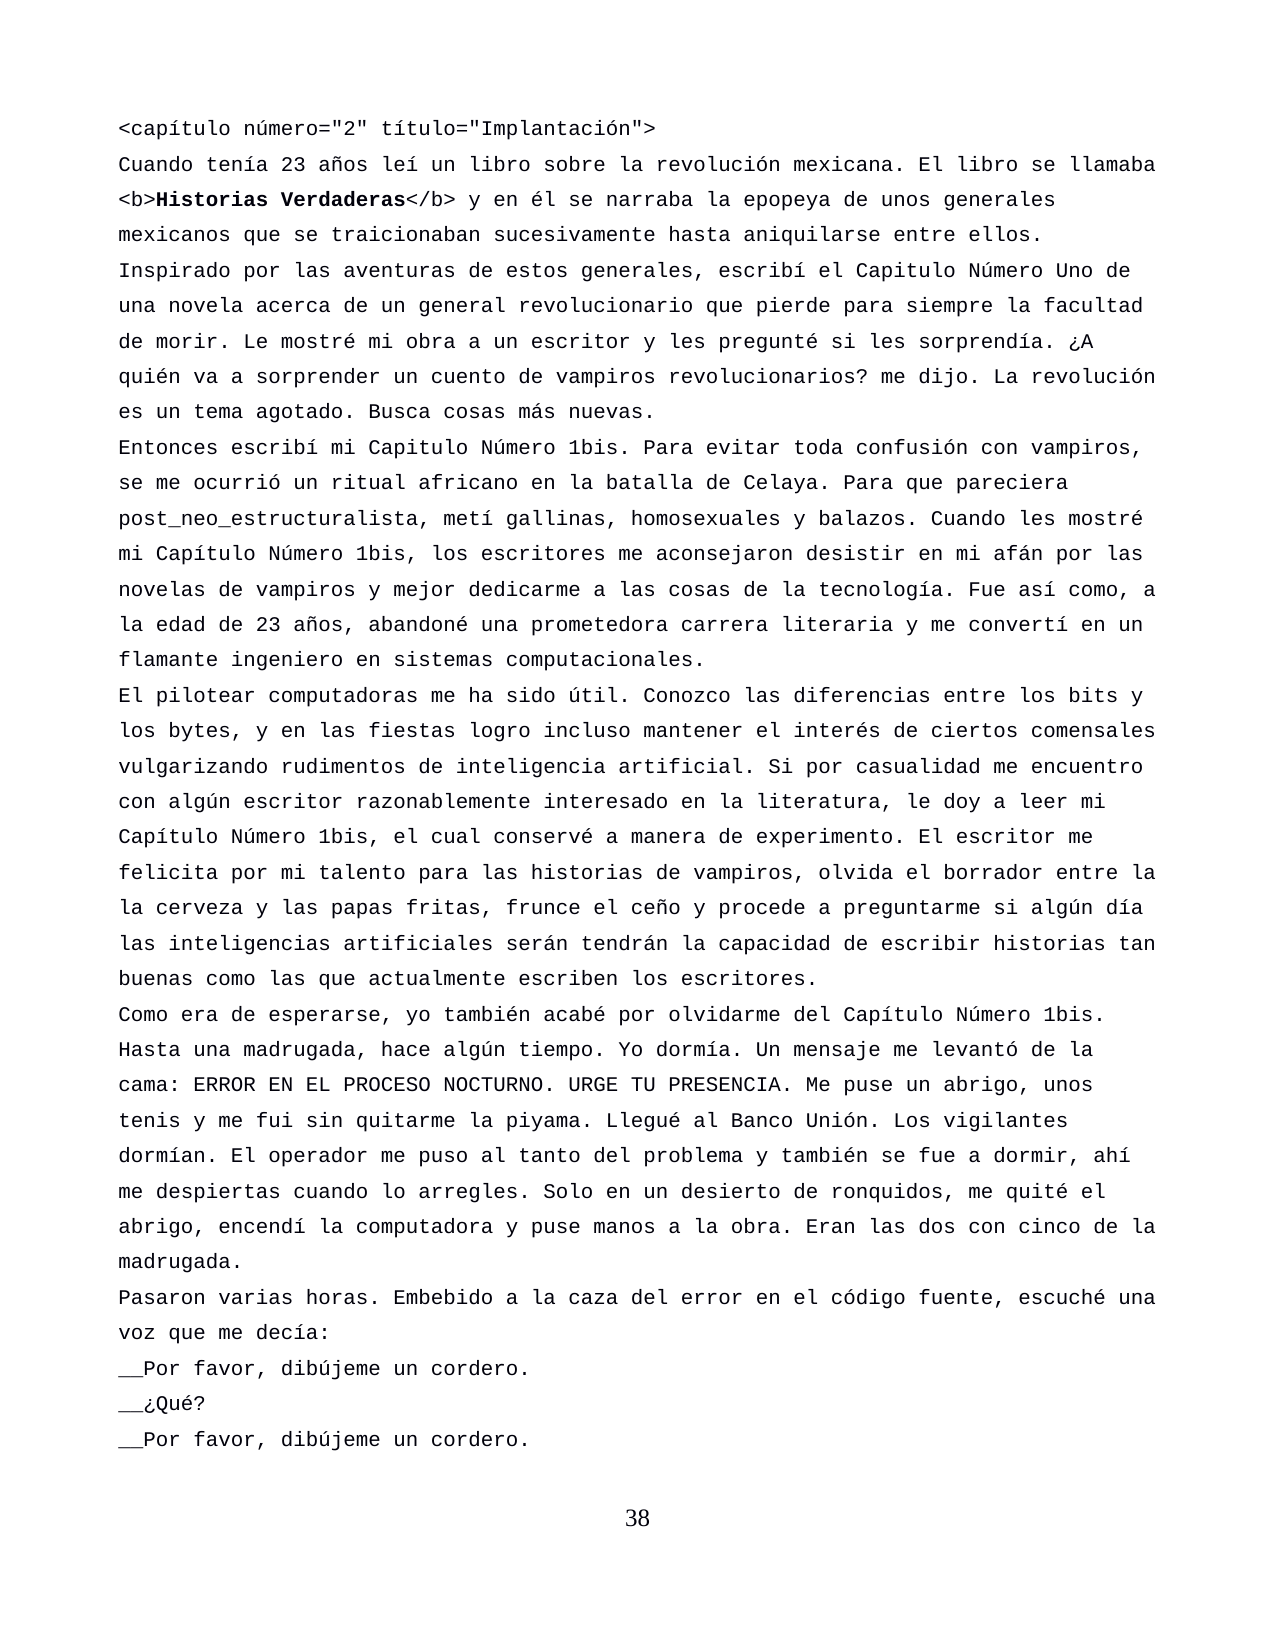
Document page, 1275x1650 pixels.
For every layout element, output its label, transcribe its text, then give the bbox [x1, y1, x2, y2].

text Cuando tenía 23 años leí un libro sobre la revolución mexicana. El libro se llamaba <b>Historias Verdaderas</b> y en él se narraba la epopeya de unos generales mexicanos que se traicionaban sucesivamente hasta aniquilarse entre ellos. Inspirado por las aventuras de estos generales, escribí el Capitulo Número Uno de una novela acerca de un general revolucionario que pierde para siempre la facultad de morir. Le mostré mi obra a un escritor y les pregunté si les sorprendía. ¿A quién va a sorprender un cuento de vampiros revolucionarios? me dijo. La revolución es un tema agotado. Busca cosas más nuevas. [118, 153, 1157, 425]
text Pasaron varias horas. Embebido a la caza del error en el código fuente, escuché una voz que me decía: [118, 1287, 1157, 1346]
text <capítulo número="2" título="Implantación"> [118, 118, 1157, 142]
text Como era de esperarse, yo también acabé por olvidarme del Capítulo Número 1bis. Hasta una madrugada, hace algún tiempo. Yo dormía. Un mensaje me levantó de la cama: ERROR EN EL PROCESO NOCTURNO. URGE TU PRESENCIA. Me puse un abrigo, unos tenis y me fui sin quitarme la piyama. Llegué al Banco Unión. Los vigilantes dormían. El operador me puso al tanto del problema y también se fue a dormir, ahí me despiertas cuando lo arregles. Solo en un desierto de ronquidos, me quité el abrigo, encendí la computadora y puse manos a la obra. Eran las dos con cinco de la madrugada. [118, 1003, 1157, 1275]
text __Por favor, dibújeme un cordero. [118, 1358, 1157, 1381]
text __Por favor, dibújeme un cordero. [118, 1428, 1157, 1452]
text Entonces escribí mi Capitulo Número 1bis. Para evitar toda confusión con vampiros, se me ocurrió un ritual africano en la batalla de Celaya. Para que pareciera post_neo_estructuralista, metí gallinas, homosexuales y balazos. Cuando les mostré mi Capítulo Número 1bis, los escritores me aconsejaron desistir en mi afán por las novelas de vampiros y mejor dedicarme a las cosas de la tecnología. Fue así como, a la edad de 23 años, abandoné una prometedora carrera literaria y me convertí en un flamante ingeniero en sistemas computacionales. [118, 437, 1157, 673]
text __¿Qué? [118, 1393, 1157, 1417]
text El pilotear computadoras me ha sido útil. Conozco las diferencias entre los bits y los bytes, y en las fiestas logro incluso mantener el interés de ciertos comensales vulgarizando rudimentos de inteligencia artificial. Si por casualidad me encuentro con algún escritor razonablemente interesado en la literatura, le doy a leer mi Capítulo Número 1bis, el cual conservé a manera de experimento. El escritor me felicita por mi talento para las historias de vampiros, olvida el borrador entre la la cerveza y las papas fritas, frunce el ceño y procede a preguntarme si algún día las inteligencias artificiales serán tendrán la capacidad de escribir historias tan buenas como las que actualmente escriben los escritores. [118, 685, 1157, 992]
